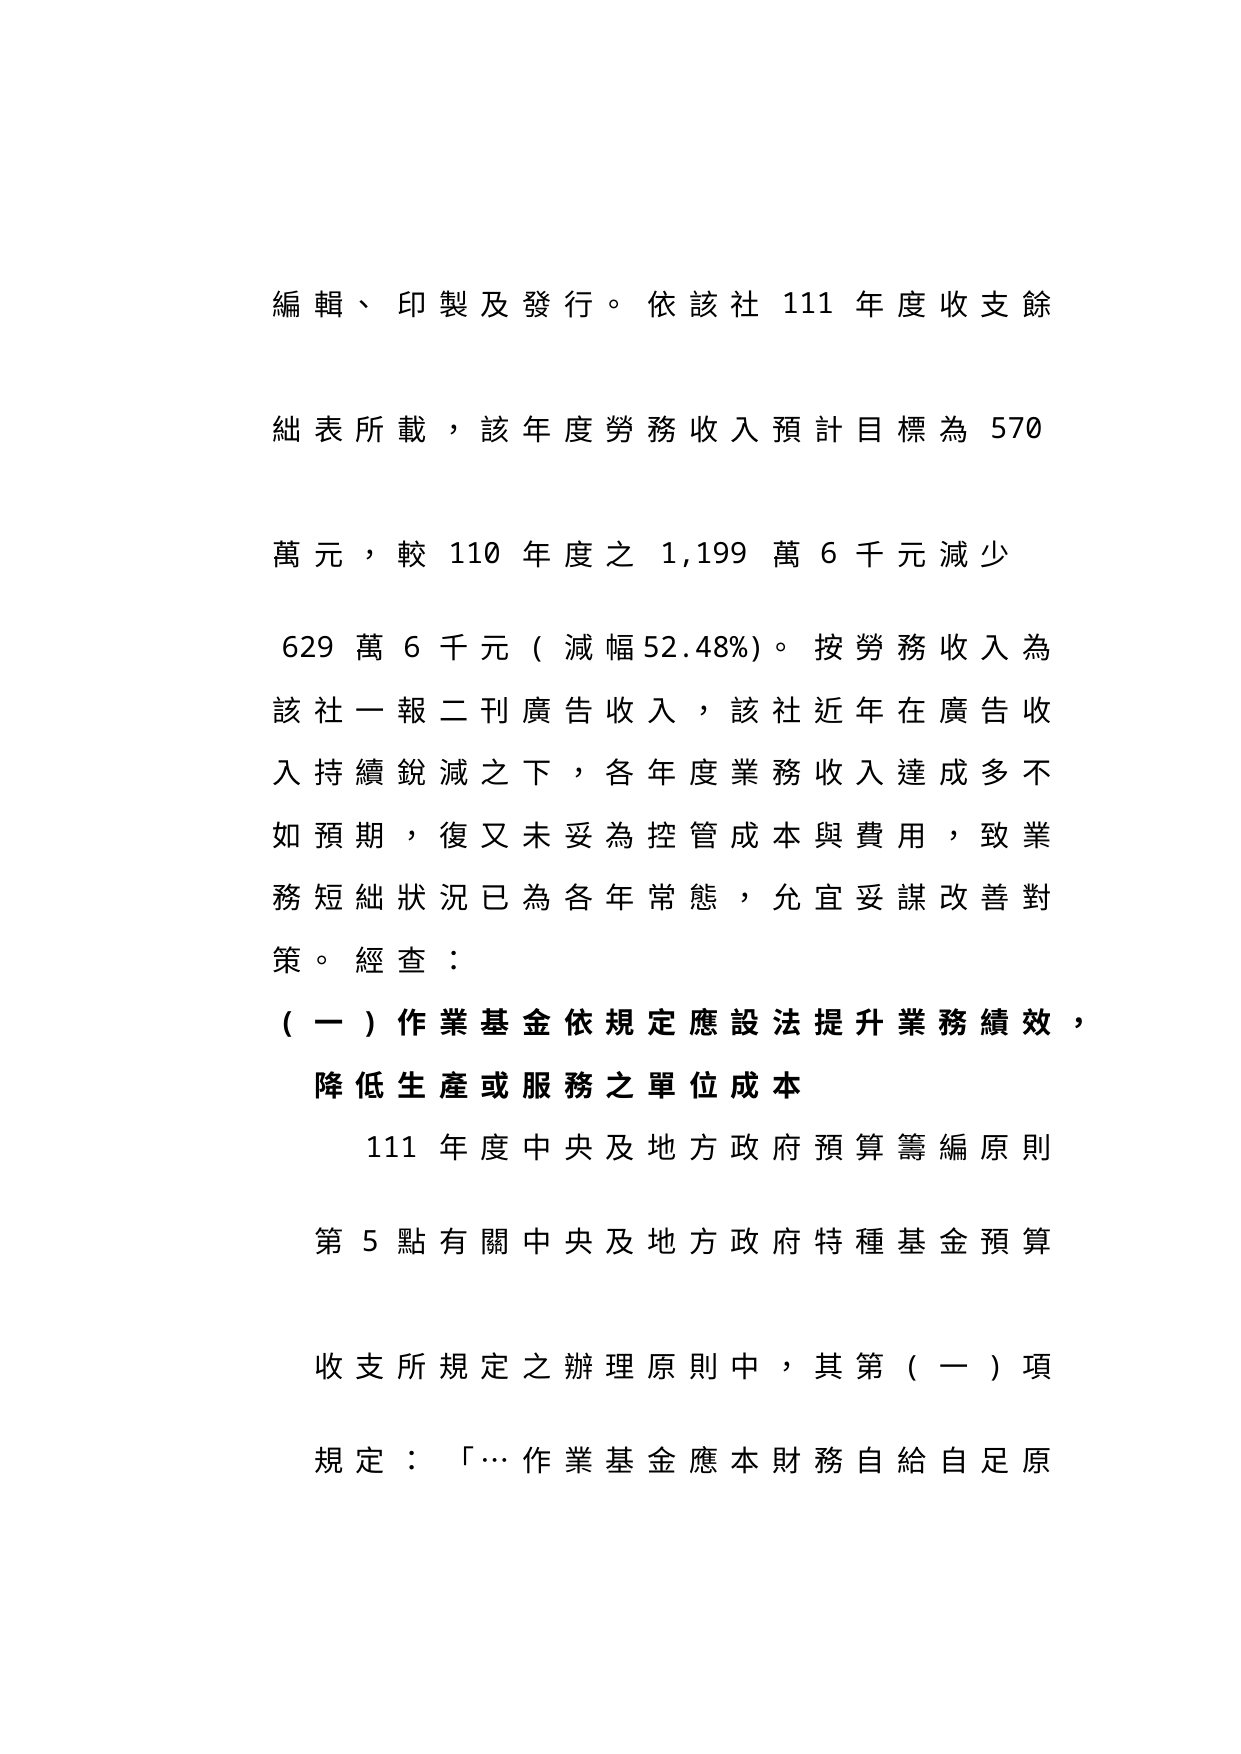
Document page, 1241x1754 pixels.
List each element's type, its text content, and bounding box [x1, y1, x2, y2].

text 111年度中央及地方政府預算籌編原則第5點有關中央及地方政府特種基金預算收支所規定之辦理原則中，其第(一)項規定：「…作業基金應本財務自給自足原 [271, 1104, 1058, 1479]
text (一)作業基金依規定應設法提升業務績效，降低生產或服務之單位成本 [242, 979, 1058, 1104]
text 編輯、印製及發行。依該社111年度收支餘絀表所載，該年度勞務收入預計目標為570萬元，較110年度之1,199萬6千元減少629萬6千元(減幅52.48%)。按勞務收入為該社一報二刊廣告收入，該社近年在廣告收入持續銳減之下，各年度業務收入達成多不如預期，復又未妥為控管成本與費用，致業務短絀狀況已為各年常態，允宜妥謀改善對策。經查： [242, 229, 1058, 979]
